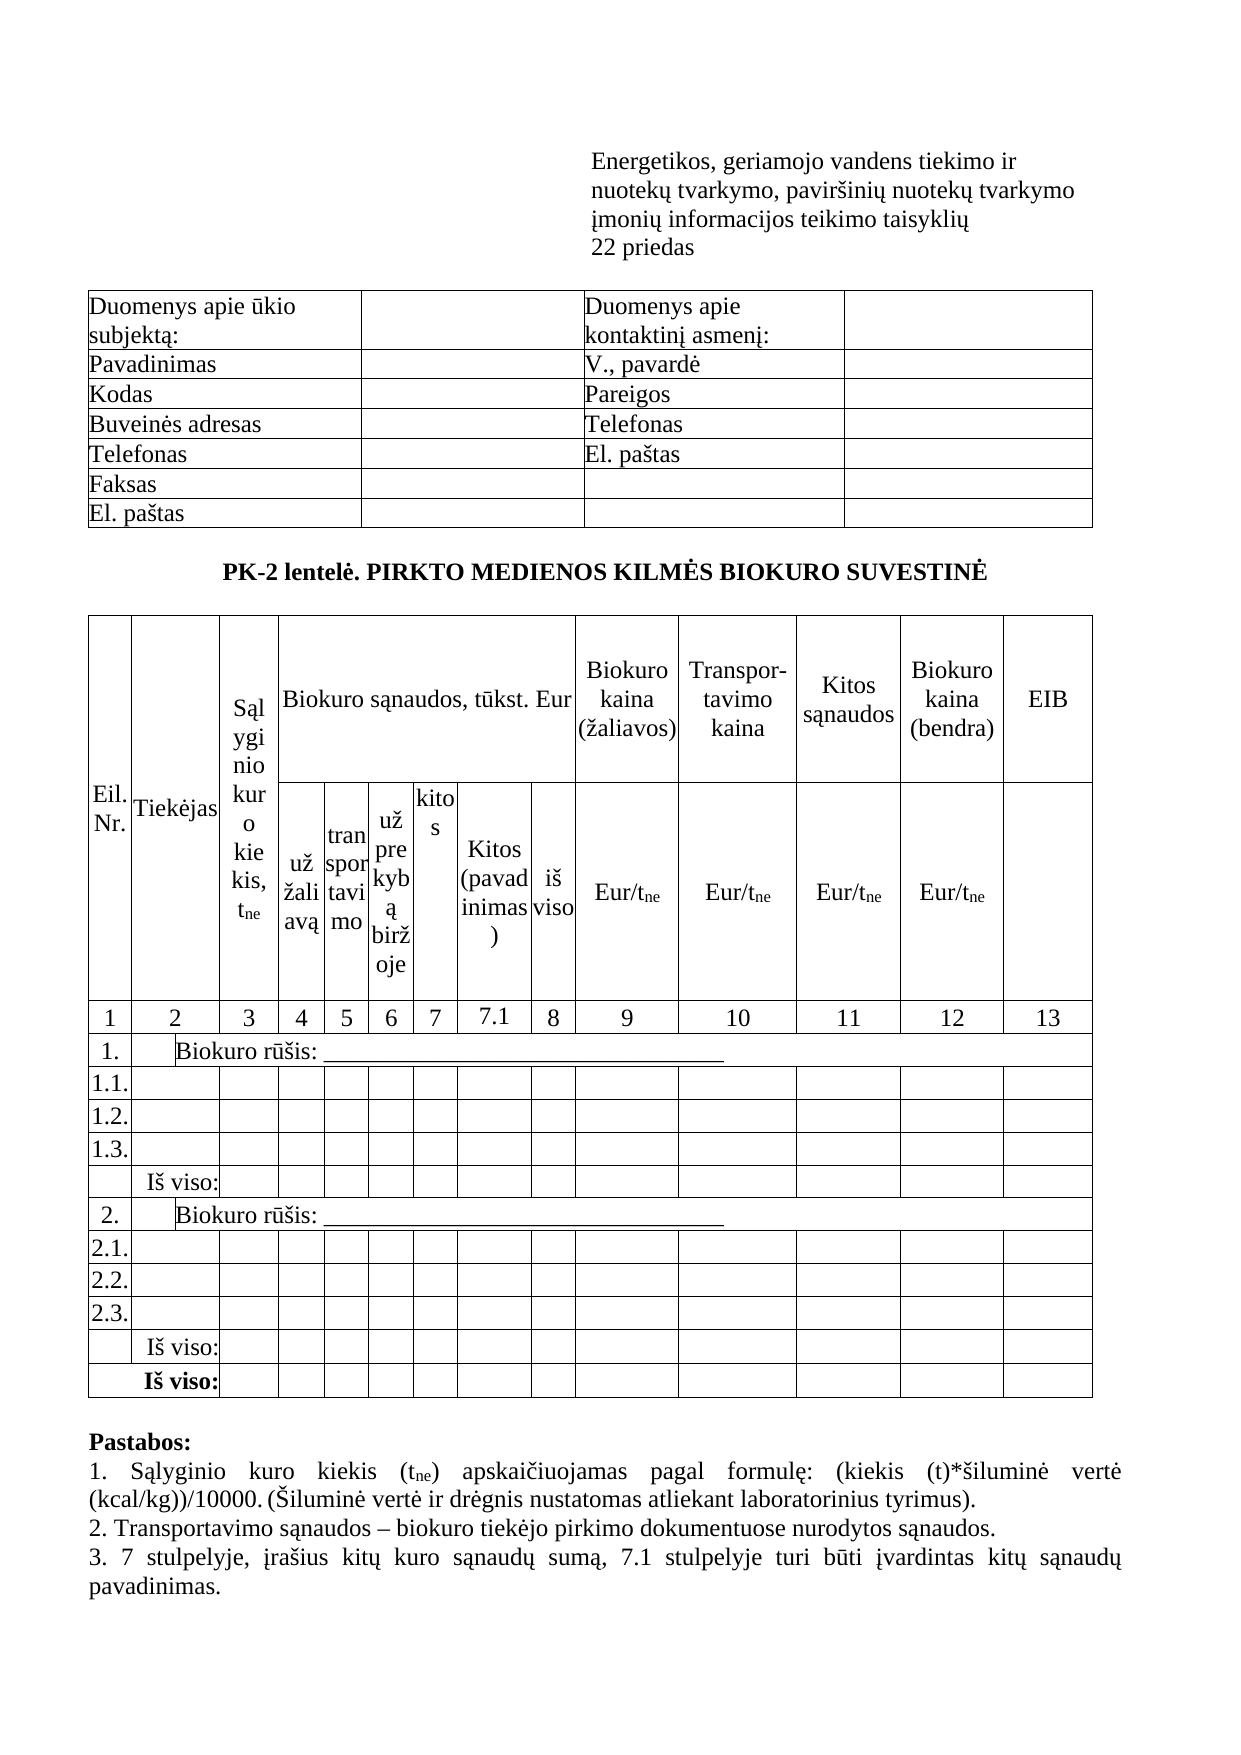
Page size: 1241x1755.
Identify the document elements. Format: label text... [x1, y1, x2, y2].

table_cell [220, 1133, 278, 1164]
table_cell Pavadinimas [89, 350, 361, 378]
table_cell [132, 1067, 219, 1099]
table_cell [845, 469, 1092, 497]
table_cell [1004, 1264, 1092, 1296]
text Energetikos, geriamojo vandens tiekimo ir [89, 146, 1122, 175]
table_cell 10 [679, 1001, 796, 1033]
table_cell El. paštas [585, 439, 844, 468]
table_cell 2. [89, 1198, 131, 1230]
table_cell 5 [325, 1001, 368, 1033]
table_cell [325, 1133, 368, 1164]
table_cell Pareigos [585, 379, 844, 408]
table_cell [132, 1133, 219, 1164]
table_cell [325, 1100, 368, 1132]
table_header Eil. Nr. [89, 616, 131, 1000]
table_cell [220, 1330, 278, 1363]
table_cell [679, 1264, 796, 1296]
table_cell Iš viso: [132, 1330, 219, 1363]
table_cell [325, 1297, 368, 1328]
table_cell [369, 1364, 413, 1397]
table_cell [458, 1297, 531, 1328]
table_cell [1004, 1330, 1092, 1363]
table_cell [1004, 783, 1092, 1000]
text 3. 7 stulpelyje, įrašius kitų kuro sąnaudų sumą, 7.1 stulpelyje turi būti įvardintas kitų sąnaudų pavadinimas. [89, 1542, 1122, 1599]
table_cell [414, 1264, 457, 1296]
table_cell [532, 1067, 575, 1099]
table_cell [845, 409, 1092, 438]
table_cell [576, 1264, 678, 1296]
table_cell 9 [576, 1001, 678, 1033]
table_cell [679, 1100, 796, 1132]
table_cell [325, 1166, 368, 1197]
table_cell [132, 1231, 219, 1263]
table_cell [279, 1330, 324, 1363]
table_cell [362, 409, 584, 438]
table_header Tiekėjas [132, 616, 219, 1000]
table_cell [845, 379, 1092, 408]
table_cell 2.2. [89, 1264, 131, 1296]
table_cell [797, 1067, 900, 1099]
table_header Biokuro kaina (bendra) [901, 616, 1003, 782]
table_cell [369, 1166, 413, 1197]
table_cell [797, 1330, 900, 1363]
table_cell 1 [89, 1001, 131, 1033]
table_cell [458, 1166, 531, 1197]
table_cell [369, 1133, 413, 1164]
table_cell [576, 1133, 678, 1164]
table_cell [679, 1364, 796, 1397]
table_cell Iš viso: [89, 1364, 219, 1397]
table_cell [132, 1034, 175, 1066]
table_header Duomenys apie kontaktinį asmenį: [585, 291, 844, 348]
table_cell [576, 1330, 678, 1363]
table_cell [532, 1133, 575, 1164]
table_cell Kodas [89, 379, 361, 408]
table_cell 2.1. [89, 1231, 131, 1263]
table_cell už žaliavą [279, 783, 324, 1000]
table_cell [679, 1133, 796, 1164]
table_cell 12 [901, 1001, 1003, 1033]
table_header Biokuro sąnaudos, tūkst. Eur [279, 616, 575, 782]
table_cell [132, 1264, 219, 1296]
table_cell [362, 439, 584, 468]
table_cell 1.2. [89, 1100, 131, 1132]
table_cell [901, 1166, 1003, 1197]
table_cell [414, 1330, 457, 1363]
table_cell [797, 1100, 900, 1132]
table_cell Eur/tne [797, 783, 900, 1000]
table_cell 4 [279, 1001, 324, 1033]
table_cell 2 [132, 1001, 219, 1033]
table_header [362, 291, 584, 348]
table_cell Telefonas [89, 439, 361, 468]
table_cell [325, 1067, 368, 1099]
table_cell [458, 1264, 531, 1296]
table_cell [220, 1166, 278, 1197]
table_cell 1. [89, 1034, 131, 1066]
table_cell [325, 1231, 368, 1263]
table_cell [414, 1297, 457, 1328]
table_cell [279, 1264, 324, 1296]
table_cell [369, 1100, 413, 1132]
table_cell Iš viso: [132, 1166, 219, 1197]
table_cell [585, 499, 844, 527]
table_cell [279, 1133, 324, 1164]
table_cell [797, 1231, 900, 1263]
table_header EIB [1004, 616, 1092, 782]
table_cell Biokuro rūšis: ________________________________ [176, 1034, 1092, 1066]
table_cell [1004, 1364, 1092, 1397]
table_cell [576, 1166, 678, 1197]
table_cell [362, 379, 584, 408]
table_cell [901, 1297, 1003, 1328]
table_cell [532, 1231, 575, 1263]
table_cell [458, 1231, 531, 1263]
text įmonių informacijos teikimo taisyklių [591, 204, 1122, 232]
table_cell [901, 1100, 1003, 1132]
table_cell [414, 1133, 457, 1164]
table_cell [325, 1264, 368, 1296]
text 2. Transportavimo sąnaudos – biokuro tiekėjo pirkimo dokumentuose nurodytos sąnaudos. [89, 1513, 1122, 1542]
table_cell Eur/tne [576, 783, 678, 1000]
table_cell 13 [1004, 1001, 1092, 1033]
table_cell [362, 350, 584, 378]
table_cell [679, 1231, 796, 1263]
table_cell 7 [414, 1001, 457, 1033]
table_cell [220, 1364, 278, 1397]
table_cell [679, 1330, 796, 1363]
table_cell Eur/tne [901, 783, 1003, 1000]
table_cell [220, 1264, 278, 1296]
table_cell [532, 1364, 575, 1397]
table_cell [679, 1297, 796, 1328]
table_cell [458, 1067, 531, 1099]
table_cell [369, 1264, 413, 1296]
table_cell 6 [369, 1001, 413, 1033]
table_header Biokuro kaina (žaliavos) [576, 616, 678, 782]
table_cell [414, 1231, 457, 1263]
table_cell [532, 1297, 575, 1328]
table_cell [279, 1297, 324, 1328]
table_cell kitos [414, 783, 457, 1000]
table_header Sąlyginio kuro kiekis, tne [220, 616, 278, 1000]
text PK-2 lentelė. PIRKTO MEDIENOS KILMĖS BIOKURO SUVESTINĖ [89, 557, 1122, 586]
table_cell [89, 1166, 131, 1197]
table_cell [1004, 1231, 1092, 1263]
table_cell [362, 469, 584, 497]
table_cell 2.3. [89, 1297, 131, 1328]
table_cell [132, 1198, 175, 1230]
table_cell [458, 1133, 531, 1164]
table_cell [369, 1067, 413, 1099]
table_cell V., pavardė [585, 350, 844, 378]
table_cell [414, 1100, 457, 1132]
table_cell 11 [797, 1001, 900, 1033]
table_cell 8 [532, 1001, 575, 1033]
table_cell [845, 499, 1092, 527]
table_cell [325, 1364, 368, 1397]
table_cell iš viso [532, 783, 575, 1000]
table_cell Faksas [89, 469, 361, 497]
table_cell [369, 1297, 413, 1328]
table_cell [220, 1100, 278, 1132]
table_cell [1004, 1100, 1092, 1132]
table_cell [279, 1166, 324, 1197]
table_cell 1.1. [89, 1067, 131, 1099]
table_cell [679, 1067, 796, 1099]
table_cell Telefonas [585, 409, 844, 438]
table_cell [797, 1364, 900, 1397]
table_cell [532, 1166, 575, 1197]
table_cell transportavimo [325, 783, 368, 1000]
table_cell [797, 1166, 900, 1197]
table_cell [132, 1297, 219, 1328]
table_cell [279, 1231, 324, 1263]
table_cell 7.1 [458, 1001, 531, 1033]
table_cell [901, 1330, 1003, 1363]
table_cell 3 [220, 1001, 278, 1033]
table_cell už prekybą biržoje [369, 783, 413, 1000]
table_cell [797, 1264, 900, 1296]
table_cell [1004, 1067, 1092, 1099]
table_cell [845, 439, 1092, 468]
table_cell [576, 1364, 678, 1397]
text 22 priedas [591, 232, 1122, 261]
table_cell 1.3. [89, 1133, 131, 1164]
text Pastabos: [89, 1427, 1122, 1456]
table_cell [576, 1231, 678, 1263]
table_cell Biokuro rūšis: ________________________________ [176, 1198, 1092, 1230]
table_cell [220, 1297, 278, 1328]
table_cell [458, 1364, 531, 1397]
table_cell [576, 1100, 678, 1132]
table_cell [532, 1264, 575, 1296]
table_cell [1004, 1166, 1092, 1197]
table_cell [220, 1231, 278, 1263]
table_header [845, 291, 1092, 348]
table_cell [901, 1067, 1003, 1099]
table_cell [369, 1330, 413, 1363]
table_cell [89, 1330, 131, 1363]
table_cell [362, 499, 584, 527]
table_cell [901, 1231, 1003, 1263]
table_cell [458, 1100, 531, 1132]
table_cell [797, 1297, 900, 1328]
table_cell [532, 1100, 575, 1132]
table_cell [325, 1330, 368, 1363]
table_cell Kitos (pavadinimas) [458, 783, 531, 1000]
table_cell [901, 1364, 1003, 1397]
table_cell [279, 1067, 324, 1099]
table_header Transpor-tavimo kaina [679, 616, 796, 782]
table_cell [458, 1330, 531, 1363]
table_cell [414, 1166, 457, 1197]
text 1. Sąlyginio kuro kiekis (tne) apskaičiuojamas pagal formulę: (kiekis (t)*šiluminė vertė (kcal/kg))/10000. (Šiluminė vertė ir drėgnis nustatomas atliekant laboratorinius tyrimus). [89, 1456, 1122, 1513]
table_header Kitos sąnaudos [797, 616, 900, 782]
table_cell [220, 1067, 278, 1099]
table_cell [132, 1100, 219, 1132]
table_cell [414, 1067, 457, 1099]
table_cell [576, 1067, 678, 1099]
table_cell Eur/tne [679, 783, 796, 1000]
table_cell [369, 1231, 413, 1263]
table_cell [532, 1330, 575, 1363]
table_cell [585, 469, 844, 497]
table_cell [901, 1264, 1003, 1296]
table_cell [901, 1133, 1003, 1164]
table_cell Buveinės adresas [89, 409, 361, 438]
table_cell [279, 1100, 324, 1132]
table_header Duomenys apie ūkio subjektą: [89, 291, 361, 348]
table_cell [414, 1364, 457, 1397]
table_cell [279, 1364, 324, 1397]
table_cell [845, 350, 1092, 378]
table_cell [679, 1166, 796, 1197]
table_cell [1004, 1297, 1092, 1328]
table_cell [797, 1133, 900, 1164]
table_cell [576, 1297, 678, 1328]
text nuotekų tvarkymo, paviršinių nuotekų tvarkymo [591, 175, 1122, 204]
table_cell El. paštas [89, 499, 361, 527]
table_cell [1004, 1133, 1092, 1164]
